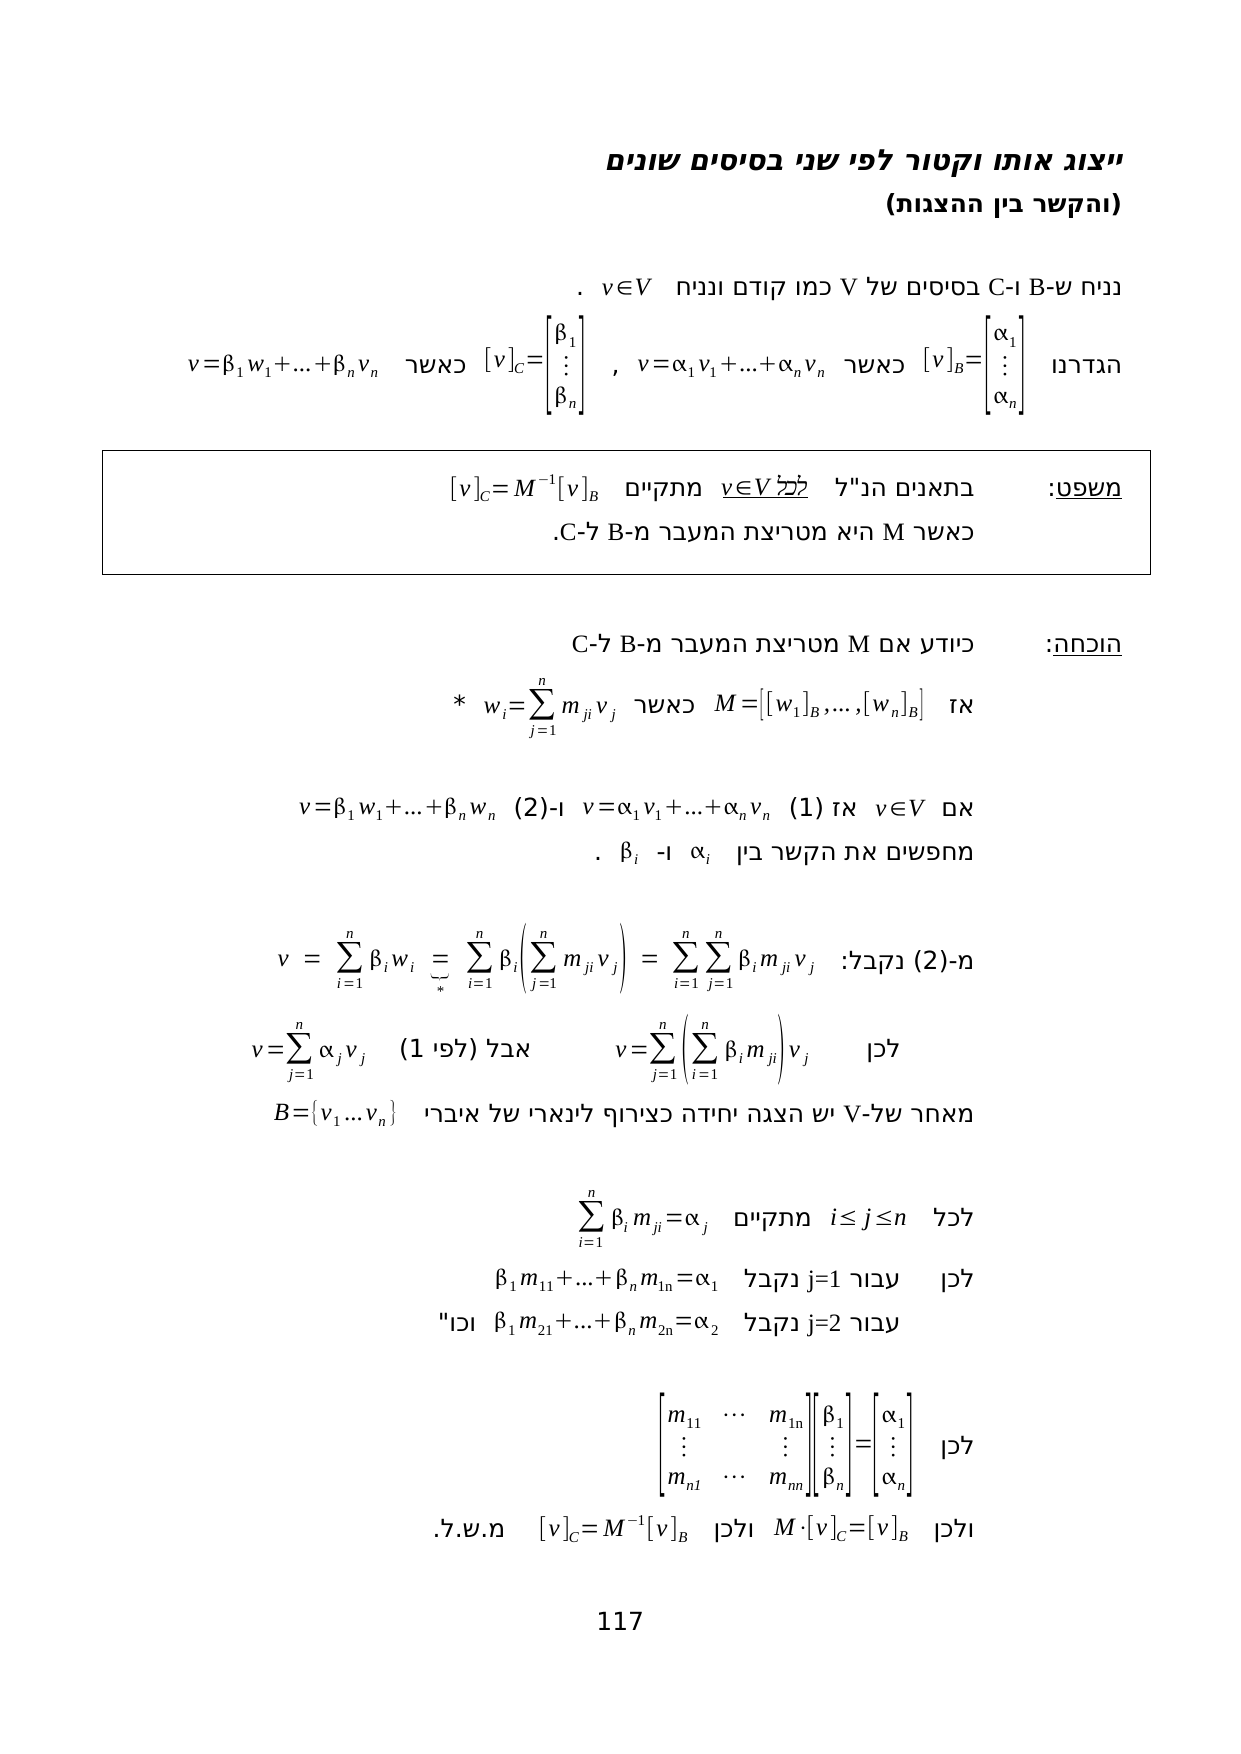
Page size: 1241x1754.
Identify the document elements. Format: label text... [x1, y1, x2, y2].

text מחפשים את הקשר בין ו-. [118, 836, 974, 868]
text לכן עבור j=1 נקבל [118, 1263, 974, 1295]
text הוכחה: כיודע אם M מטריצת המעבר מ-B ל-C [118, 629, 1122, 659]
text מאחר של-V יש הצגה יחידה כצירוף לינארי של איברי [118, 1099, 974, 1130]
text לכן [118, 1392, 974, 1499]
text עבור j=2 נקבל וכו" [118, 1307, 974, 1338]
text אםאז (1)ו-(2) [118, 792, 974, 824]
text מ-(2) נקבל: [118, 921, 974, 1000]
text אז כאשר* [118, 671, 974, 739]
text לכן אבל (לפי 1) [118, 1012, 974, 1086]
text משפט: בתאנים הנ"ל מתקיים [118, 470, 1122, 505]
text לכל מתקיים [118, 1184, 974, 1251]
text נניח ש-B ו-C בסיסים של V כמו קודם ונניח . [118, 272, 1122, 302]
text ולכן ולכן מ.ש.ל. [118, 1512, 974, 1546]
text כאשר M היא מטריצת המעבר מ-B ל-C. [118, 517, 974, 547]
subtitle ייצוג אותו וקטור לפי שני בסיסים שונים [118, 143, 1122, 177]
text הגדרנו כאשר, כאשר [118, 314, 1122, 416]
text (והקשר בין ההצגות) [118, 189, 1122, 219]
